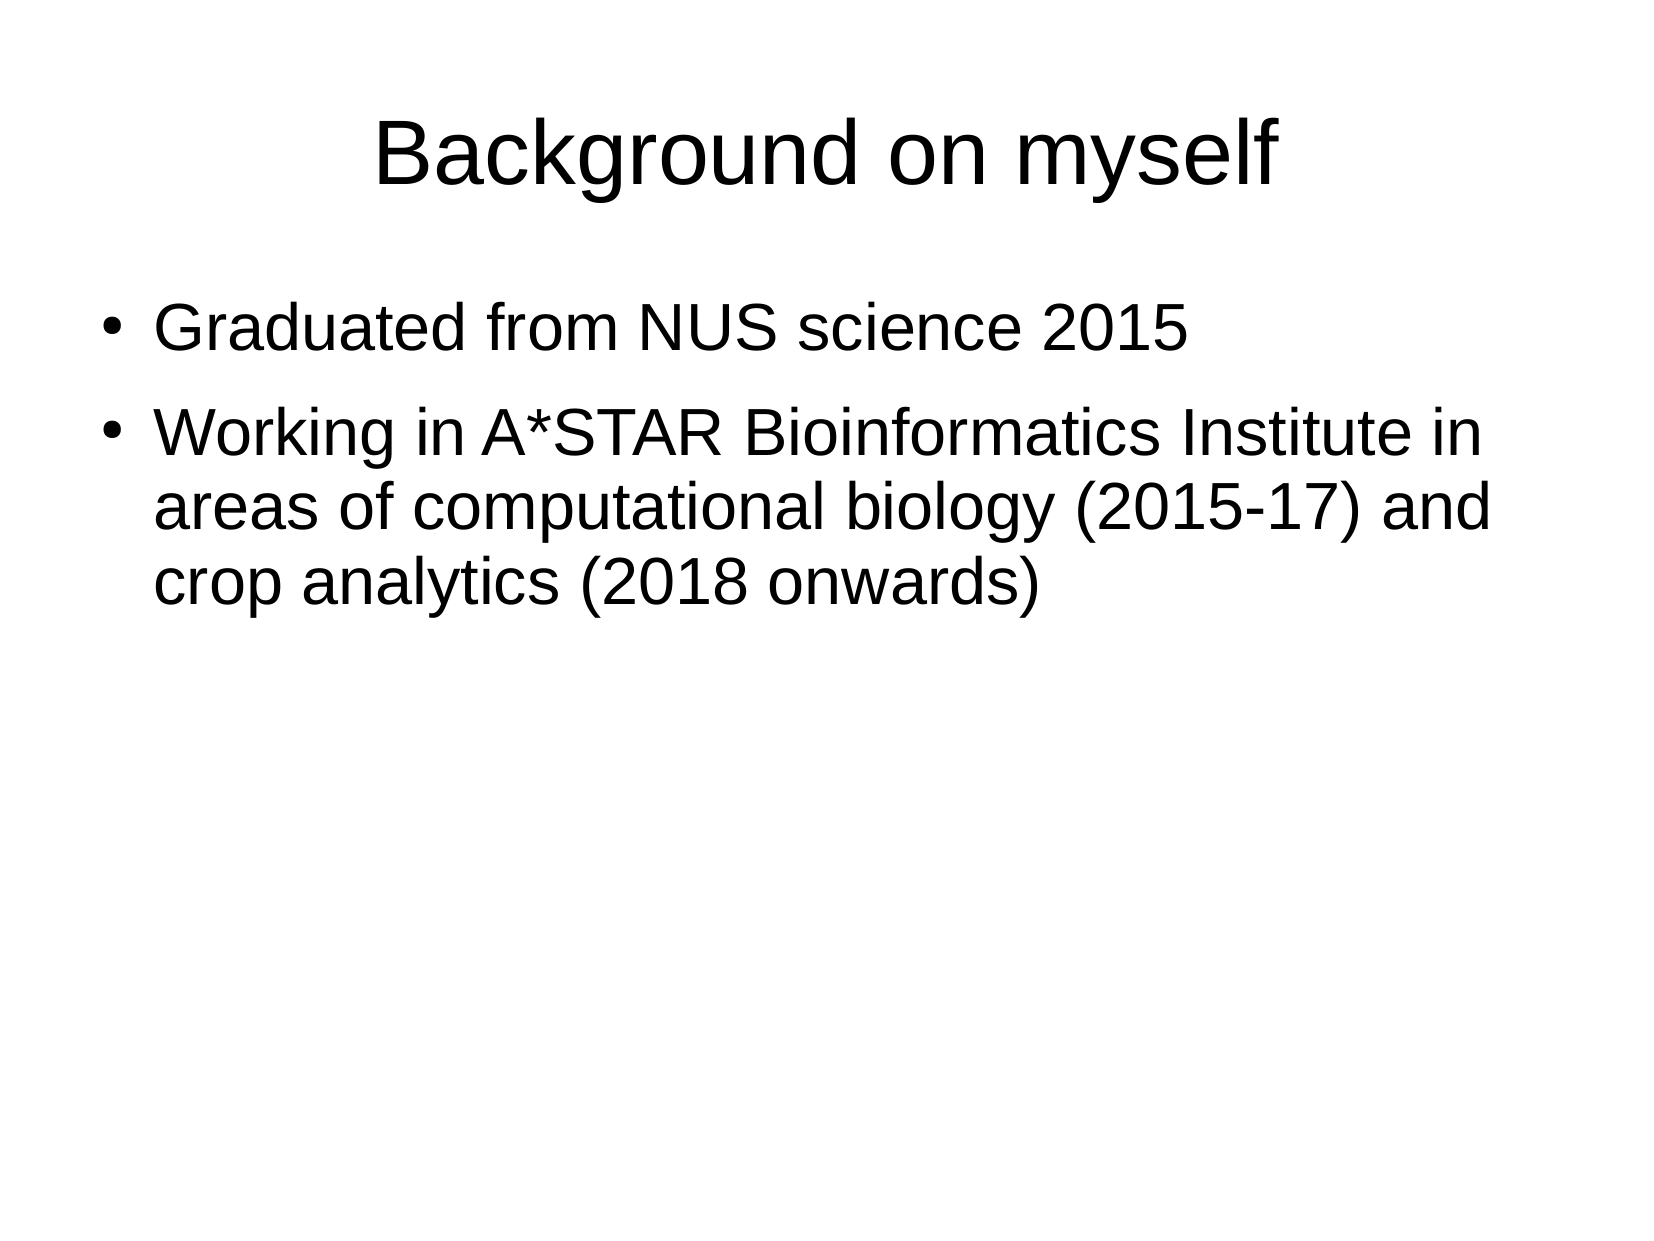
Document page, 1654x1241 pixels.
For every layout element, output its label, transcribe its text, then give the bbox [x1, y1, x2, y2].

title Background on myself [82, 49, 1571, 257]
list Graduated from NUS science 2015 Working in A*STAR Bioinformatics Institute in areas of computational biology (2015-17) and crop analytics (2018 onwards) [82, 290, 1571, 1010]
